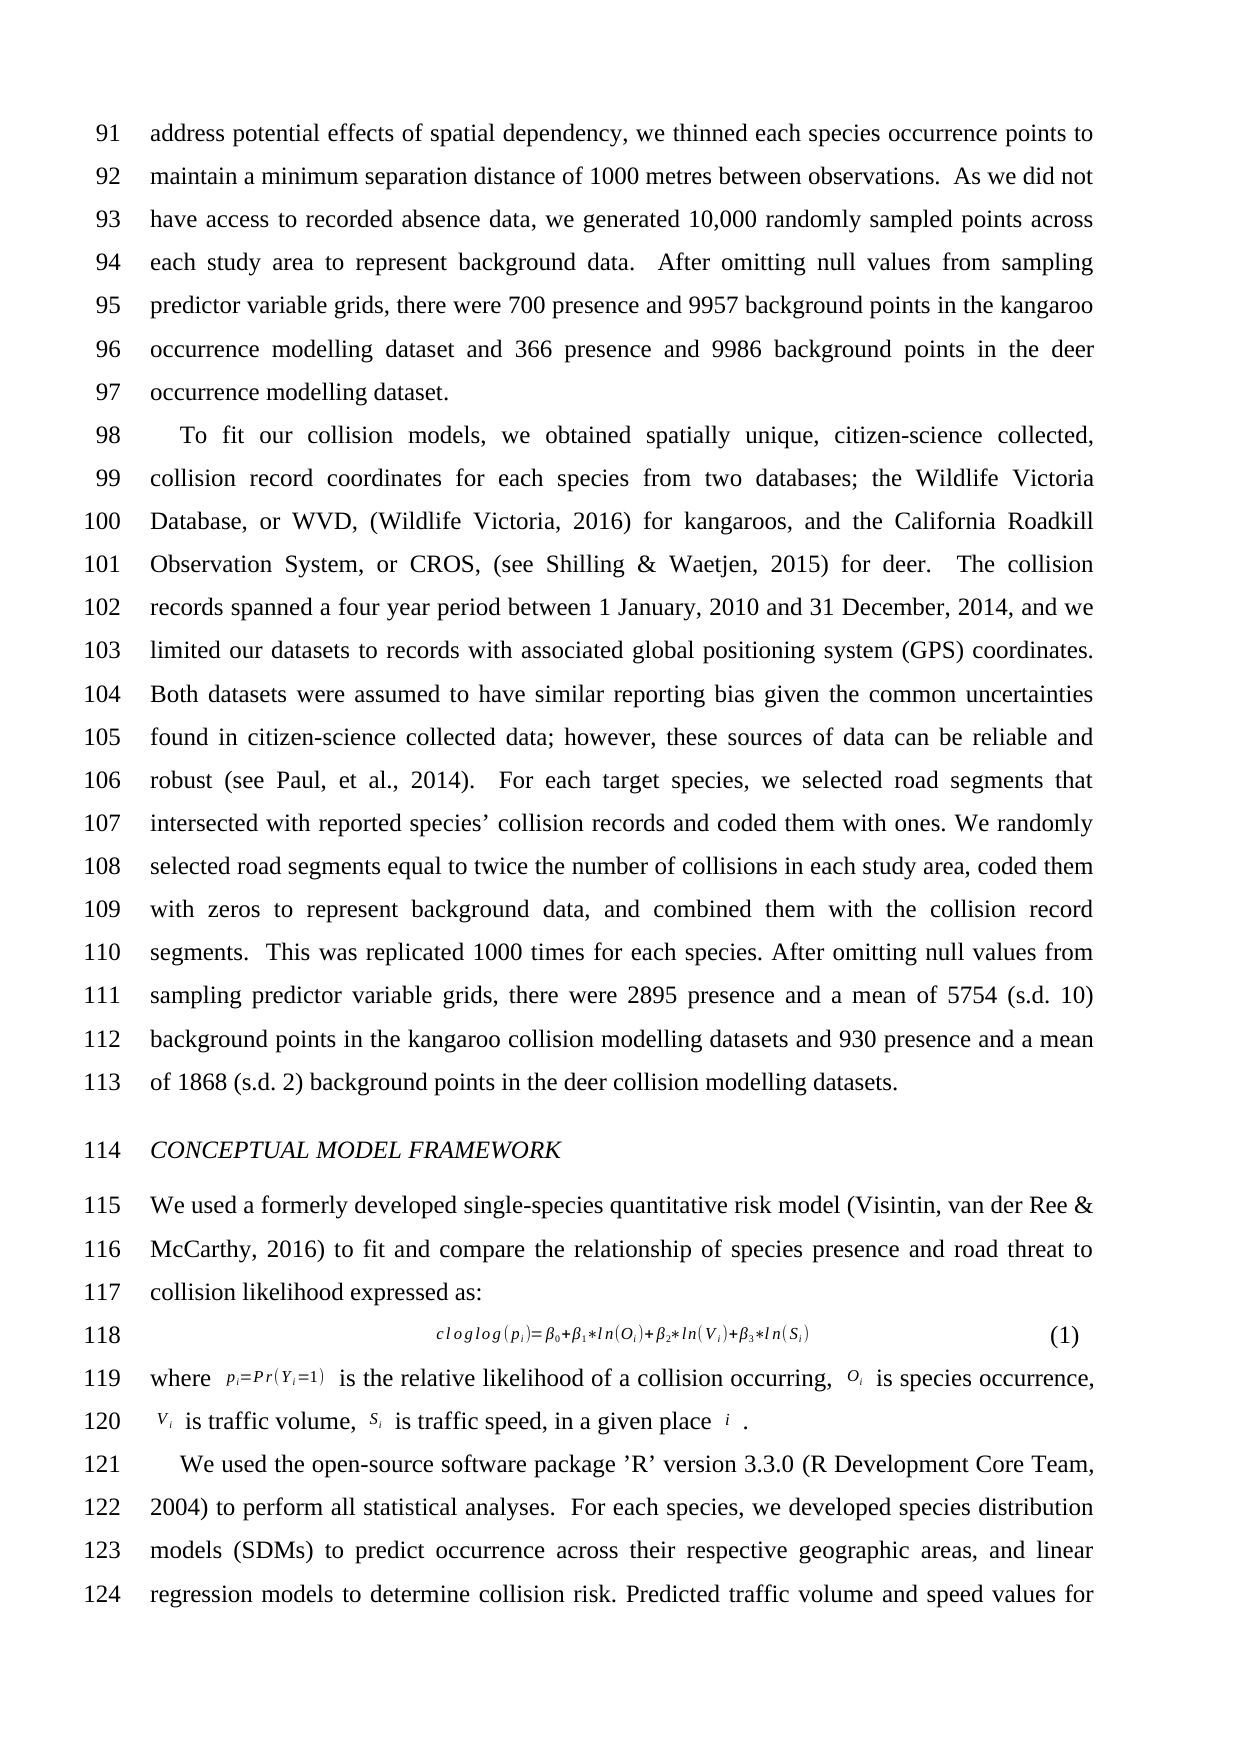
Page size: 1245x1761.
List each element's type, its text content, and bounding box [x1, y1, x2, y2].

text To fit our collision models, we obtained spatially unique, citizen-science collected, collision record coordinates for each species from two databases; the Wildlife Victoria Database, or WVD, (Wildlife Victoria, 2016) for kangaroos, and the California Roadkill Observation System, or CROS, (see Shilling & Waetjen, 2015) for deer. The collision records spanned a four year period between 1 January, 2010 and 31 December, 2014, and we limited our datasets to records with associated global positioning system (GPS) coordinates. Both datasets were assumed to have similar reporting bias given the common uncertainties found in citizen-science collected data; however, these sources of data can be reliable and robust (see Paul, et al., 2014). For each target species, we selected road segments that intersected with reported species’ collision records and coded them with ones. We randomly selected road segments equal to twice the number of collisions in each study area, coded them with zeros to represent background data, and combined them with the collision record segments. This was replicated 1000 times for each species. After omitting null values from sampling predictor variable grids, there were 2895 presence and a mean of 5754 (s.d. 10) background points in the kangaroo collision modelling datasets and 930 presence and a mean of 1868 (s.d. 2) background points in the deer collision modelling datasets. [150, 420, 1095, 1096]
text where is the relative likelihood of a collision occurring, is species occurrence, is traffic volume, is traffic speed, in a given place . [150, 1363, 1095, 1435]
text (1) [150, 1320, 1095, 1349]
subtitle CONCEPTUAL MODEL FRAMEWORK [150, 1135, 1095, 1164]
text address potential effects of spatial dependency, we thinned each species occurrence points to maintain a minimum separation distance of 1000 metres between observations. As we did not have access to recorded absence data, we generated 10,000 randomly sampled points across each study area to represent background data. After omitting null values from sampling predictor variable grids, there were 700 presence and 9957 background points in the kangaroo occurrence modelling dataset and 366 presence and 9986 background points in the deer occurrence modelling dataset. [150, 118, 1095, 406]
text We used the open-source software package ’R’ version 3.3.0 (R Development Core Team, 2004) to perform all statistical analyses. For each species, we developed species distribution models (SDMs) to predict occurrence across their respective geographic areas, and linear regression models to determine collision risk. Predicted traffic volume and speed values for [150, 1449, 1095, 1607]
text We used a formerly developed single-species quantitative risk model (Visintin, van der Ree & McCarthy, 2016) to fit and compare the relationship of species presence and road threat to collision likelihood expressed as: [150, 1191, 1095, 1306]
